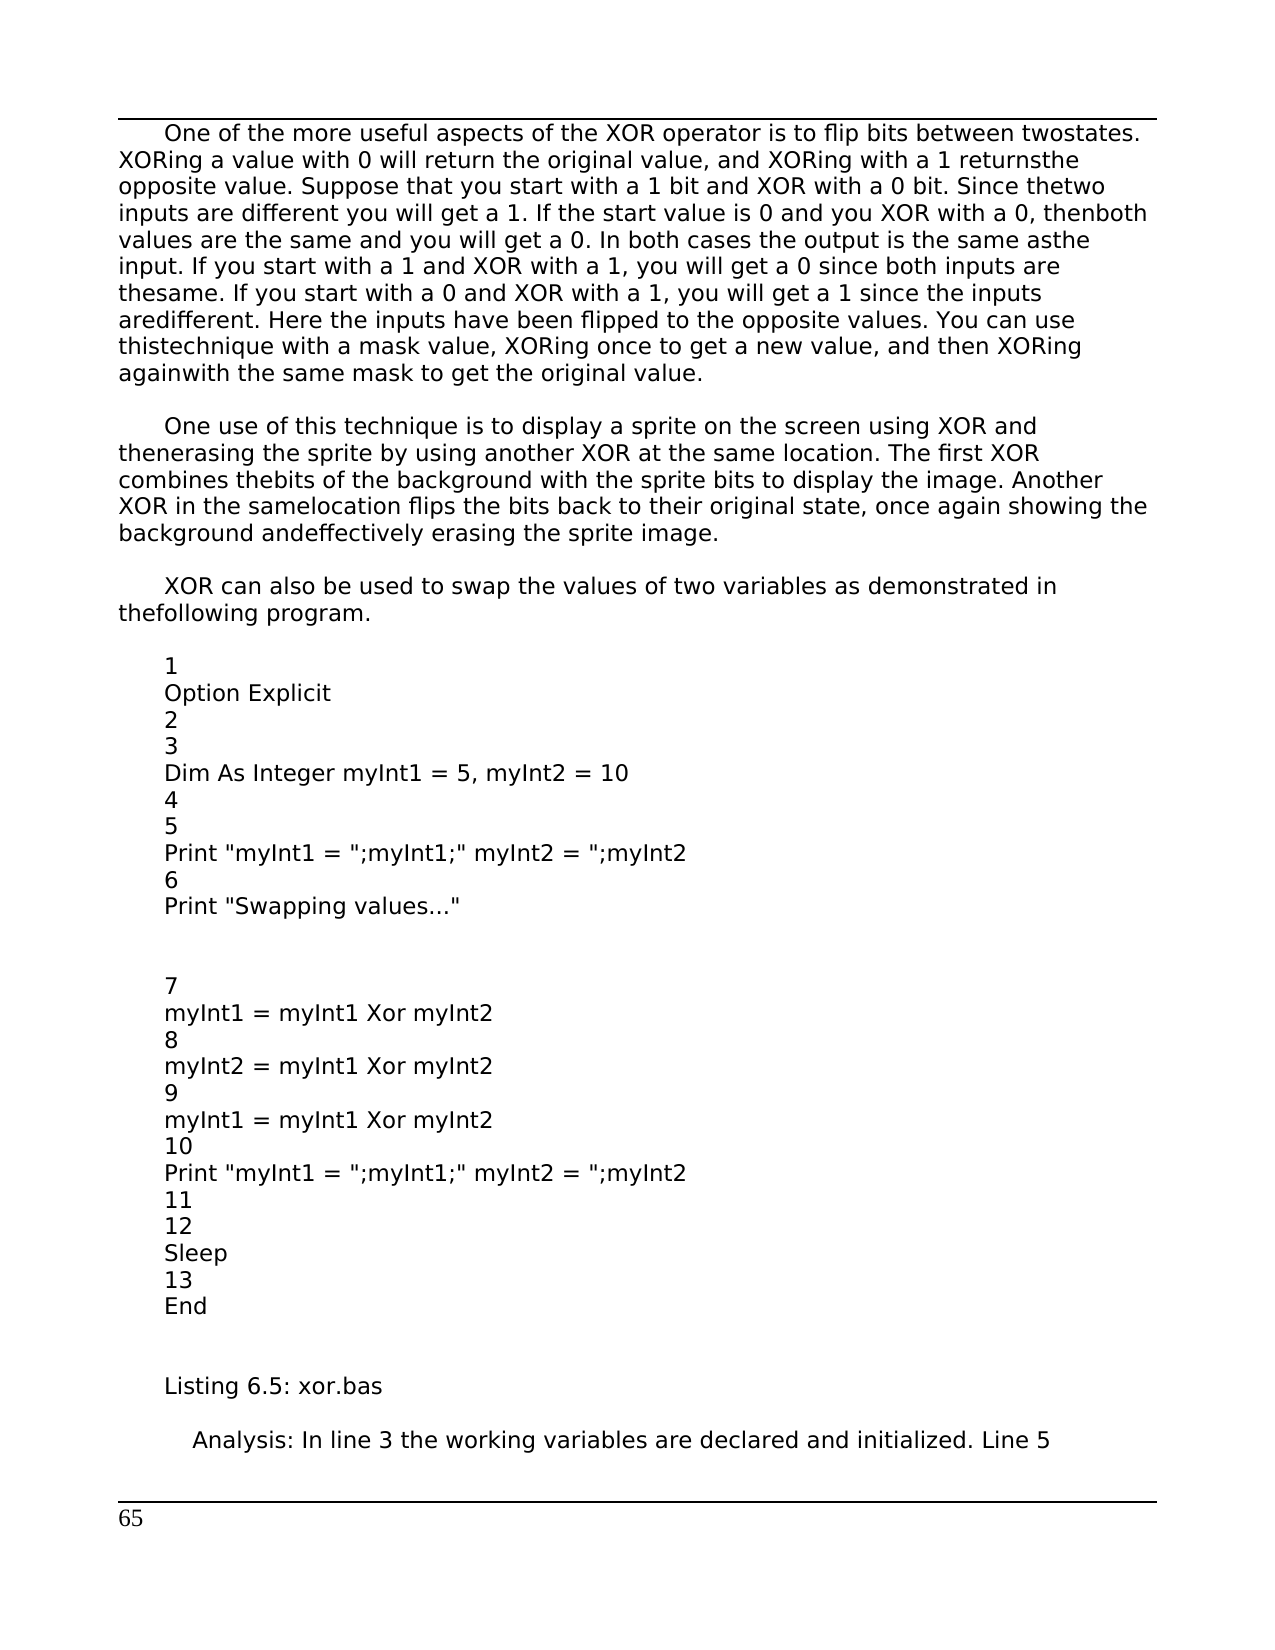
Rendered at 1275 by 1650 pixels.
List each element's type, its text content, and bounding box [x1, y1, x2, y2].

text Print "Swapping values..." [118, 893, 1157, 920]
text 9 [118, 1080, 1157, 1107]
text 4 [118, 787, 1157, 813]
text 6 [118, 867, 1157, 893]
text 8 [118, 1027, 1157, 1053]
text 13 [118, 1267, 1157, 1293]
text myInt1 = myInt1 Xor myInt2 [118, 1107, 1157, 1133]
text 1 [118, 653, 1157, 680]
text XOR can also be used to swap the values of two variables as demonstrated in thefollowing program. [118, 573, 1157, 627]
text End [118, 1293, 1157, 1320]
text One use of this technique is to display a sprite on the screen using XOR and thenerasing the sprite by using another XOR at the same location. The first XOR combines thebits of the background with the sprite bits to display the image. Another XOR in the samelocation flips the bits back to their original state, once again showing the background andeffectively erasing the sprite image. [118, 413, 1157, 547]
text myInt1 = myInt1 Xor myInt2 [118, 1000, 1157, 1027]
text myInt2 = myInt1 Xor myInt2 [118, 1053, 1157, 1080]
text Option Explicit [118, 680, 1157, 707]
text 12 [118, 1213, 1157, 1240]
text 3 [118, 733, 1157, 760]
text Dim As Integer myInt1 = 5, myInt2 = 10 [118, 760, 1157, 787]
text 5 [118, 813, 1157, 840]
text Listing 6.5: xor.bas [118, 1373, 1157, 1400]
text 2 [118, 707, 1157, 733]
text Print "myInt1 = ";myInt1;" myInt2 = ";myInt2 [118, 1160, 1157, 1187]
text Analysis: In line 3 the working variables are declared and initialized. Line 5 [118, 1427, 1157, 1453]
text 7 [118, 973, 1157, 1000]
text Sleep [118, 1240, 1157, 1267]
text One of the more useful aspects of the XOR operator is to flip bits between twostates. XORing a value with 0 will return the original value, and XORing with a 1 returnsthe opposite value. Suppose that you start with a 1 bit and XOR with a 0 bit. Since thetwo inputs are different you will get a 1. If the start value is 0 and you XOR with a 0, thenboth values are the same and you will get a 0. In both cases the output is the same asthe input. If you start with a 1 and XOR with a 1, you will get a 0 since both inputs are thesame. If you start with a 0 and XOR with a 1, you will get a 1 since the inputs aredifferent. Here the inputs have been flipped to the opposite values. You can use thistechnique with a mask value, XORing once to get a new value, and then XORing againwith the same mask to get the original value. [118, 120, 1157, 387]
text Print "myInt1 = ";myInt1;" myInt2 = ";myInt2 [118, 840, 1157, 867]
text 11 [118, 1187, 1157, 1213]
text 10 [118, 1133, 1157, 1160]
